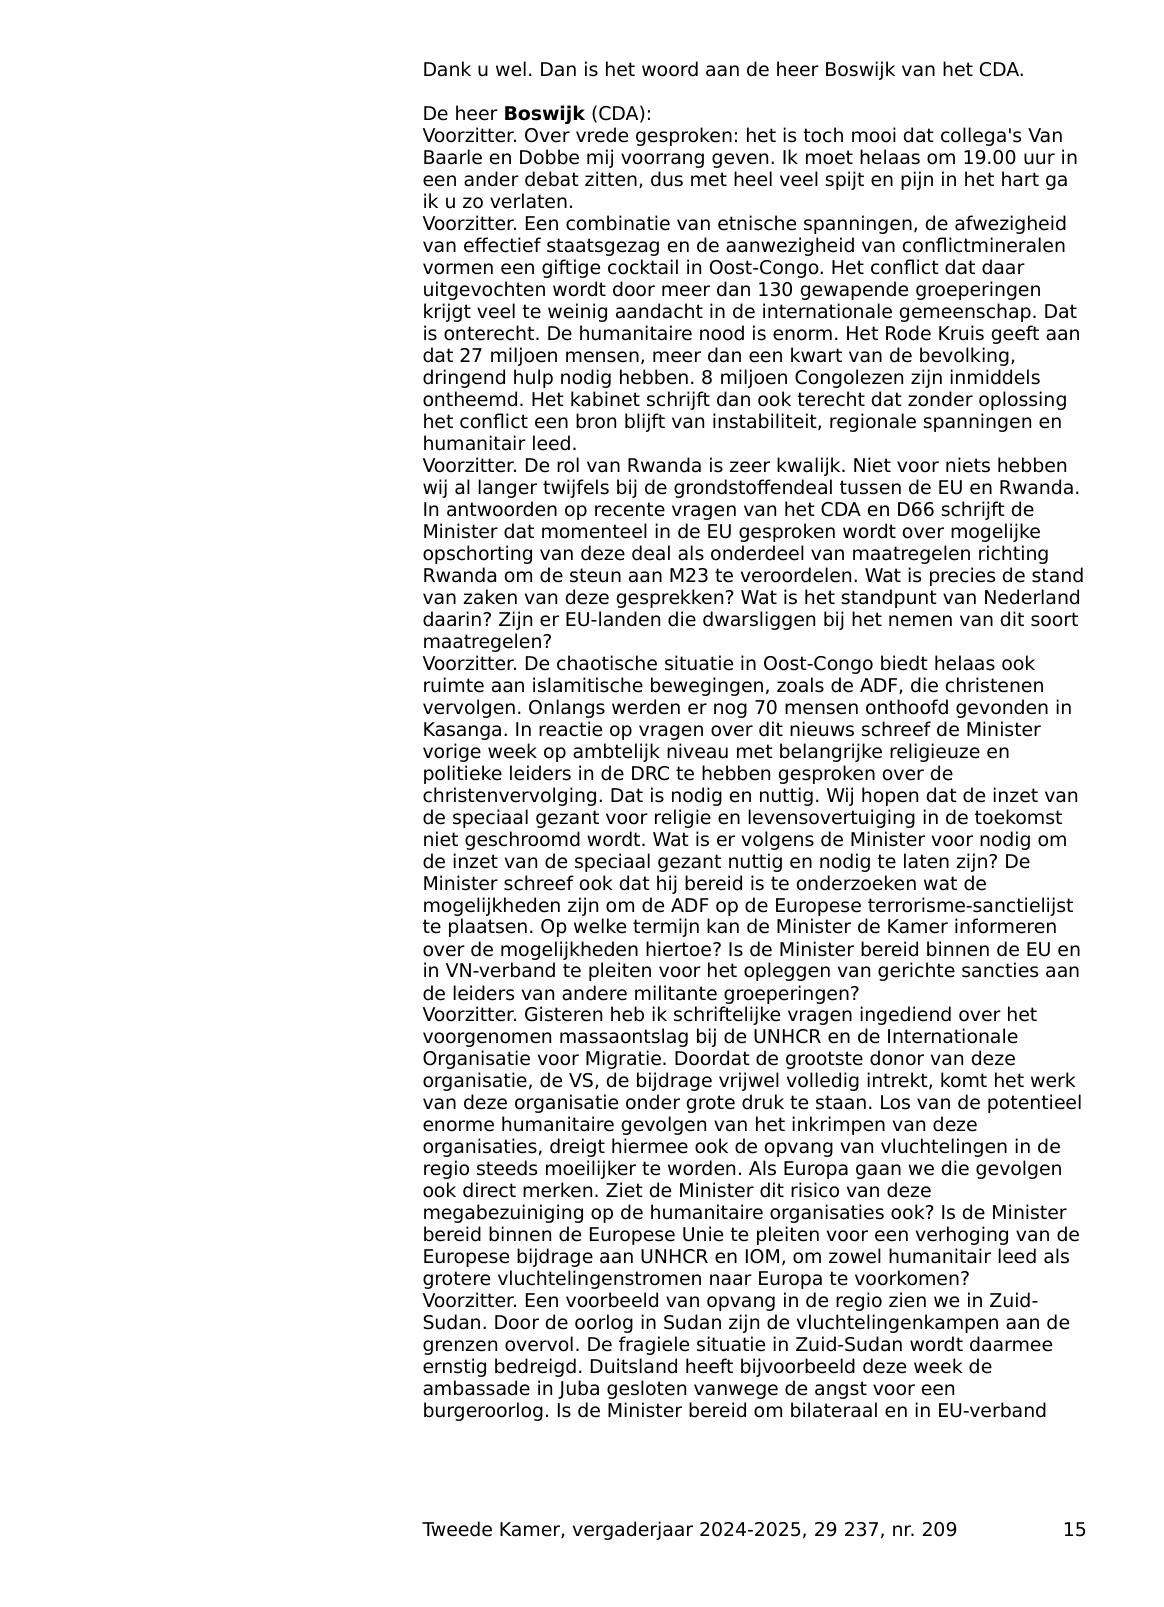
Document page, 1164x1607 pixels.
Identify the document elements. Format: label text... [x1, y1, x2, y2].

text Voorzitter. Over vrede gesproken: het is toch mooi dat collega's Van Baarle en Dobbe mij voorrang geven. Ik moet helaas om 19.00 uur in een ander debat zitten, dus met heel veel spijt en pijn in het hart ga ik u zo verlaten. [422, 125, 1087, 213]
text Dank u wel. Dan is het woord aan de heer Boswijk van het CDA. [422, 59, 1087, 81]
text Voorzitter. De chaotische situatie in Oost-Congo biedt helaas ook ruimte aan islamitische bewegingen, zoals de ADF, die christenen vervolgen. Onlangs werden er nog 70 mensen onthoofd gevonden in Kasanga. In reactie op vragen over dit nieuws schreef de Minister vorige week op ambtelijk niveau met belangrijke religieuze en politieke leiders in de DRC te hebben gesproken over de christenvervolging. Dat is nodig en nuttig. Wij hopen dat de inzet van de speciaal gezant voor religie en levensovertuiging in de toekomst niet geschroomd wordt. Wat is er volgens de Minister voor nodig om de inzet van de speciaal gezant nuttig en nodig te laten zijn? De Minister schreef ook dat hij bereid is te onderzoeken wat de mogelijkheden zijn om de ADF op de Europese terrorisme-sanctielijst te plaatsen. Op welke termijn kan de Minister de Kamer informeren over de mogelijkheden hiertoe? Is de Minister bereid binnen de EU en in VN-verband te pleiten voor het opleggen van gerichte sancties aan de leiders van andere militante groeperingen? [422, 653, 1087, 1004]
text De heer Boswijk (CDA): [422, 103, 1087, 125]
text Voorzitter. Gisteren heb ik schriftelijke vragen ingediend over het voorgenomen massaontslag bij de UNHCR en de Internationale Organisatie voor Migratie. Doordat de grootste donor van deze organisatie, de VS, de bijdrage vrijwel volledig intrekt, komt het werk van deze organisatie onder grote druk te staan. Los van de potentieel enorme humanitaire gevolgen van het inkrimpen van deze organisaties, dreigt hiermee ook de opvang van vluchtelingen in de regio steeds moeilijker te worden. Als Europa gaan we die gevolgen ook direct merken. Ziet de Minister dit risico van deze megabezuiniging op de humanitaire organisaties ook? Is de Minister bereid binnen de Europese Unie te pleiten voor een verhoging van de Europese bijdrage aan UNHCR en IOM, om zowel humanitair leed als grotere vluchtelingenstromen naar Europa te voorkomen? [422, 1004, 1087, 1290]
text Voorzitter. Een voorbeeld van opvang in de regio zien we in Zuid-Sudan. Door de oorlog in Sudan zijn de vluchtelingenkampen aan de grenzen overvol. De fragiele situatie in Zuid-Sudan wordt daarmee ernstig bedreigd. Duitsland heeft bijvoorbeeld deze week de ambassade in Juba gesloten vanwege de angst voor een burgeroorlog. Is de Minister bereid om bilateraal en in EU-verband [422, 1290, 1087, 1422]
text Voorzitter. De rol van Rwanda is zeer kwalijk. Niet voor niets hebben wij al langer twijfels bij de grondstoffendeal tussen de EU en Rwanda. In antwoorden op recente vragen van het CDA en D66 schrijft de Minister dat momenteel in de EU gesproken wordt over mogelijke opschorting van deze deal als onderdeel van maatregelen richting Rwanda om de steun aan M23 te veroordelen. Wat is precies de stand van zaken van deze gesprekken? Wat is het standpunt van Nederland daarin? Zijn er EU-landen die dwarsliggen bij het nemen van dit soort maatregelen? [422, 455, 1087, 653]
text Voorzitter. Een combinatie van etnische spanningen, de afwezigheid van effectief staatsgezag en de aanwezigheid van conflictmineralen vormen een giftige cocktail in Oost-Congo. Het conflict dat daar uitgevochten wordt door meer dan 130 gewapende groeperingen krijgt veel te weinig aandacht in de internationale gemeenschap. Dat is onterecht. De humanitaire nood is enorm. Het Rode Kruis geeft aan dat 27 miljoen mensen, meer dan een kwart van de bevolking, dringend hulp nodig hebben. 8 miljoen Congolezen zijn inmiddels ontheemd. Het kabinet schrijft dan ook terecht dat zonder oplossing het conflict een bron blijft van instabiliteit, regionale spanningen en humanitair leed. [422, 213, 1087, 455]
